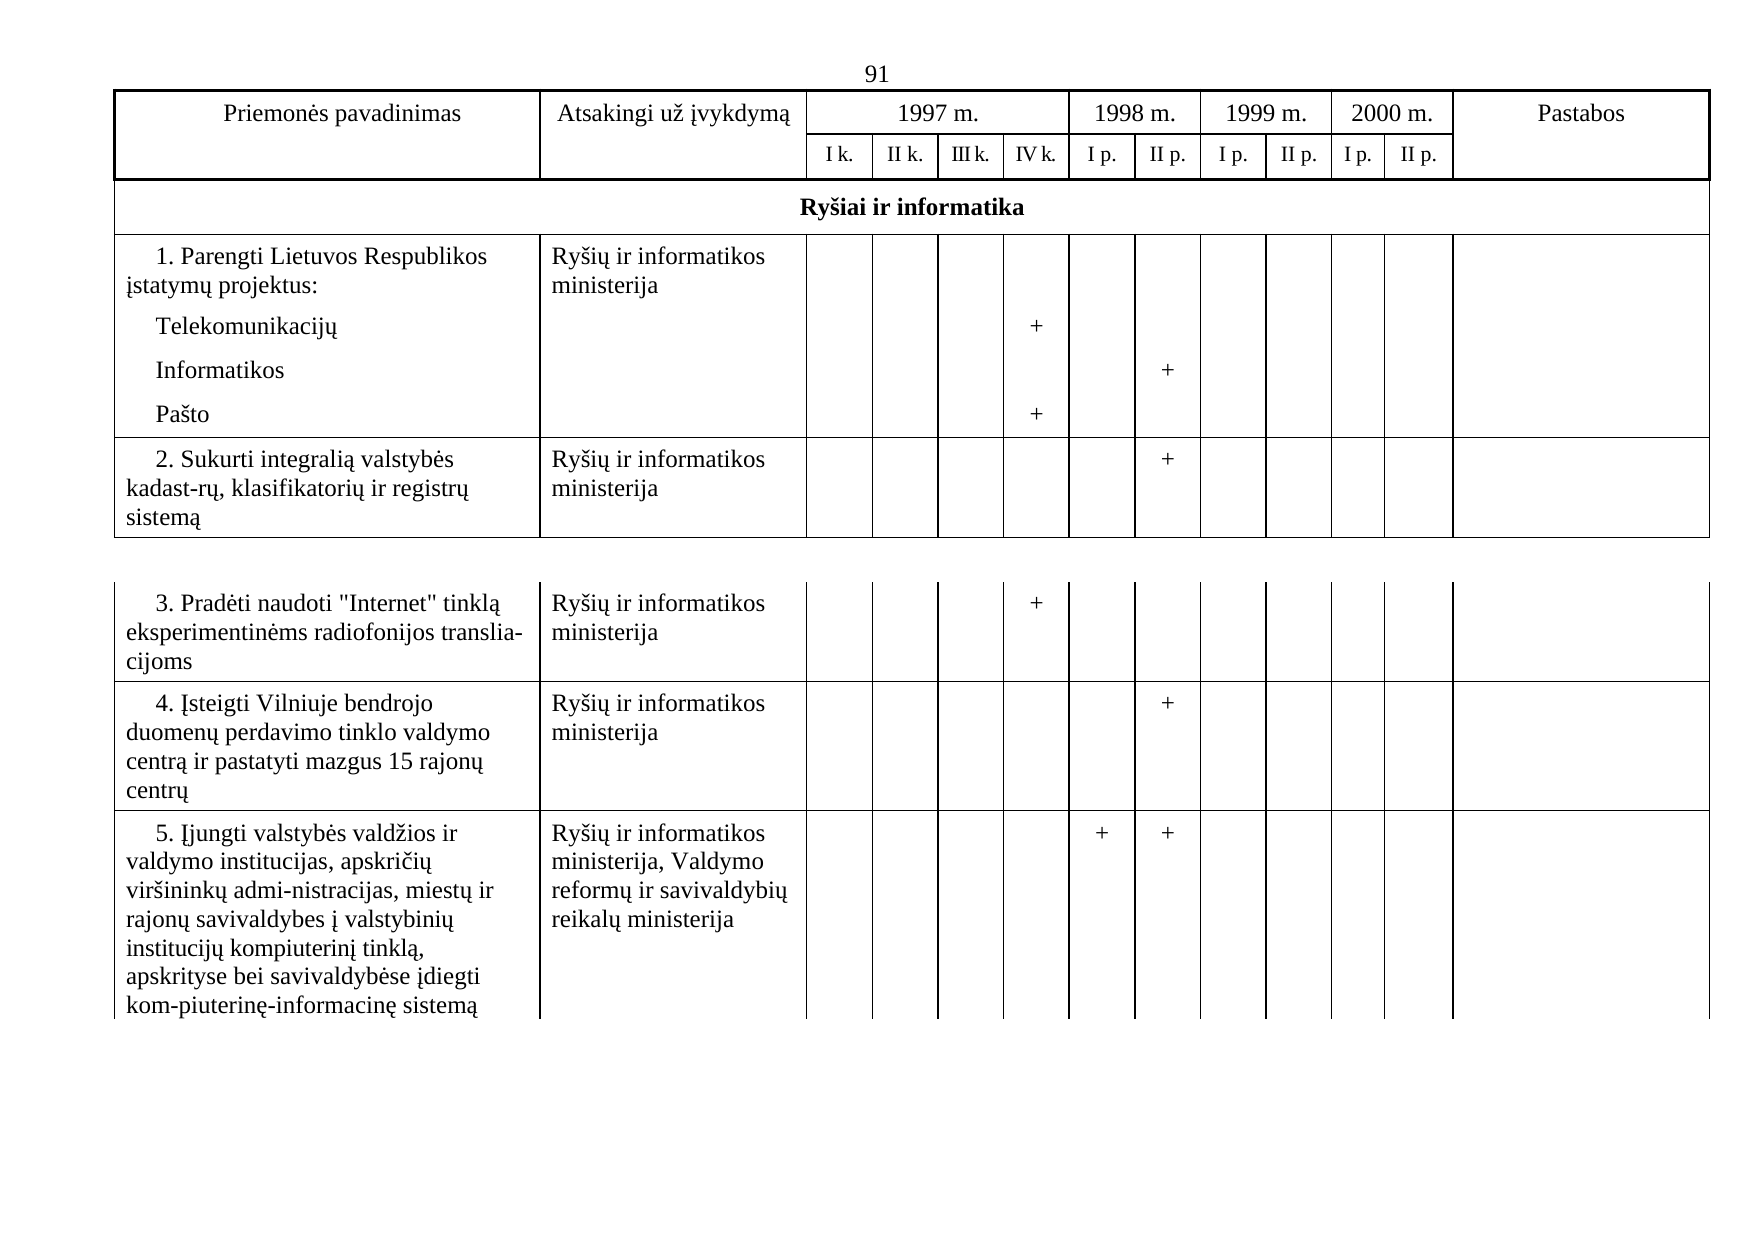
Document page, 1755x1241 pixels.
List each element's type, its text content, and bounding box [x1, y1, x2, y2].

table_cell 1. Parengti Lietuvos Respublikos įstatymų projektus: [115, 235, 539, 305]
table_cell [1453, 538, 1709, 582]
table_cell 4. Įsteigti Vilniuje bendrojo duomenų perdavimo tinklo valdymo centrą ir pastatyti mazgus 15 rajonų centrų [115, 682, 539, 810]
table_cell Ryšių ir informatikos ministerija [541, 682, 806, 810]
table_header 1999 m. [1201, 92, 1331, 133]
table_cell [1385, 393, 1452, 436]
table_cell [1454, 811, 1709, 1019]
table_cell [1201, 811, 1265, 1019]
table_header 1998 m. [1070, 92, 1200, 133]
table_cell 2. Sukurti integralią valstybės kadast-rų, klasifikatorių ir registrų sistemą [115, 438, 539, 537]
table_cell Ryšių ir informatikos ministerija [541, 582, 806, 681]
table_cell [807, 682, 872, 810]
table_cell [1454, 235, 1709, 305]
table_cell [939, 811, 1003, 1019]
table_cell [1332, 438, 1384, 537]
table_cell IV k. [1004, 135, 1068, 178]
table_cell [1267, 305, 1331, 349]
table_header Priemonės pavadinimas [116, 92, 539, 133]
table_cell [939, 393, 1003, 436]
table_cell [1267, 235, 1331, 305]
table_cell [873, 582, 937, 681]
table_cell [1201, 235, 1265, 305]
table_cell [872, 538, 938, 582]
table_cell [1332, 582, 1384, 681]
table_cell [1385, 438, 1452, 537]
table_cell Informatikos [115, 349, 539, 393]
table_cell [1201, 305, 1265, 349]
table_cell [1136, 305, 1200, 349]
table_cell [1004, 349, 1068, 393]
table_cell [116, 133, 539, 178]
table_cell [1070, 349, 1134, 393]
table_cell [1136, 393, 1200, 436]
table_cell [807, 305, 872, 349]
table_cell [807, 538, 872, 582]
table_cell [1004, 538, 1069, 582]
table_cell [540, 538, 807, 582]
table_cell [873, 438, 937, 537]
table_cell [1454, 393, 1709, 436]
table_cell [1004, 682, 1068, 810]
table_cell [1332, 811, 1384, 1019]
table_cell [1454, 682, 1709, 810]
table_cell [1385, 811, 1452, 1019]
table_cell [1070, 235, 1134, 305]
table_cell [873, 305, 937, 349]
table_cell [1454, 582, 1709, 681]
table_cell [1385, 305, 1452, 349]
table_cell II p. [1385, 135, 1452, 178]
table_cell + [1136, 438, 1200, 537]
table_cell [1267, 349, 1331, 393]
table_cell II p. [1267, 135, 1331, 178]
table_cell + [1136, 682, 1200, 810]
table_cell [873, 811, 937, 1019]
table_cell + [1070, 811, 1134, 1019]
table_cell [1454, 438, 1709, 537]
table_cell [873, 349, 937, 393]
table_cell [1332, 305, 1384, 349]
table_header 1997 m. [807, 92, 1068, 133]
table_cell [1454, 133, 1708, 178]
table_cell I p. [1201, 135, 1265, 178]
table_cell [807, 235, 872, 305]
table_cell [807, 811, 872, 1019]
table_cell Telekomunikacijų [115, 305, 539, 349]
table_cell [1201, 682, 1265, 810]
table_cell 5. Įjungti valstybės valdžios ir valdymo institucijas, apskričių viršininkų admi-nistracijas, miestų ir rajonų savivaldybes į valstybinių institucijų kompiuterinį tinklą, apskrityse bei savivaldybėse įdiegti kom-piuterinę-informacinę sistemą [115, 811, 539, 1019]
table_cell [1004, 811, 1068, 1019]
table_cell [541, 393, 806, 436]
table_cell [1385, 538, 1453, 582]
table_cell [807, 438, 872, 537]
table_cell [807, 349, 872, 393]
table_cell [1332, 538, 1384, 582]
table_cell I p. [1332, 135, 1384, 178]
table_cell [939, 235, 1003, 305]
table_cell [1454, 305, 1709, 349]
table_cell [1136, 582, 1200, 681]
table_cell [1267, 438, 1331, 537]
table_cell Ryšiai ir informatika [115, 181, 1709, 233]
table_cell Ryšių ir informatikos ministerija [541, 235, 806, 305]
table_cell [939, 682, 1003, 810]
table_cell [1385, 235, 1452, 305]
table_cell [1332, 235, 1384, 305]
table_cell [1267, 811, 1331, 1019]
table_header Atsakingi už įvykdymą [541, 92, 806, 133]
table_cell [1069, 538, 1135, 582]
table_cell + [1004, 393, 1068, 436]
table_cell [1004, 235, 1068, 305]
table_cell + [1136, 811, 1200, 1019]
table_cell [939, 349, 1003, 393]
table_cell [1385, 582, 1452, 681]
table_cell [541, 133, 806, 178]
table_cell + [1004, 582, 1068, 681]
table_cell [807, 393, 872, 436]
table_cell I p. [1070, 135, 1134, 178]
table_cell [1070, 438, 1134, 537]
table_cell [1332, 682, 1384, 810]
table_cell II k. [873, 135, 937, 178]
table_cell [939, 305, 1003, 349]
table_cell [807, 582, 872, 681]
table_cell + [1136, 349, 1200, 393]
table_cell [1201, 438, 1265, 537]
table_cell [1201, 582, 1265, 681]
table_cell [1267, 682, 1331, 810]
table_cell I k. [807, 135, 872, 178]
table_cell [939, 438, 1003, 537]
table_cell [1267, 582, 1331, 681]
table_cell [939, 582, 1003, 681]
table_header 2000 m. [1332, 92, 1452, 133]
table_cell Ryšių ir informatikos ministerija [541, 438, 806, 537]
table_cell [1385, 349, 1452, 393]
table_cell [1070, 582, 1134, 681]
table_header Pastabos [1454, 92, 1708, 133]
table_cell [1201, 349, 1265, 393]
table_cell [1004, 438, 1068, 537]
table_cell [1070, 393, 1134, 436]
table_cell [1332, 349, 1384, 393]
table_cell [1200, 538, 1266, 582]
table_cell [541, 305, 806, 349]
table_cell [115, 538, 540, 582]
table_cell Ryšių ir informatikos ministerija, Valdymo reformų ir savivaldybių reikalų ministerija [541, 811, 806, 1019]
table_cell [1267, 393, 1331, 436]
table_cell Pašto [115, 393, 539, 436]
table_cell [873, 682, 937, 810]
table_cell [1385, 682, 1452, 810]
table_cell [873, 393, 937, 436]
table_cell + [1004, 305, 1068, 349]
table_cell 3. Pradėti naudoti "Internet" tinklą eksperimentinėms radiofonijos translia-cijoms [115, 582, 539, 681]
table_cell [1266, 538, 1332, 582]
table_cell [1201, 393, 1265, 436]
table_cell [1454, 349, 1709, 393]
table_cell III k. [939, 135, 1003, 178]
table_cell [541, 349, 806, 393]
table_cell II p. [1136, 135, 1200, 178]
table_cell [938, 538, 1003, 582]
table_cell [1070, 305, 1134, 349]
table_cell [1135, 538, 1200, 582]
table_cell [873, 235, 937, 305]
table_cell [1136, 235, 1200, 305]
table_cell [1070, 682, 1134, 810]
table_cell [1332, 393, 1384, 436]
